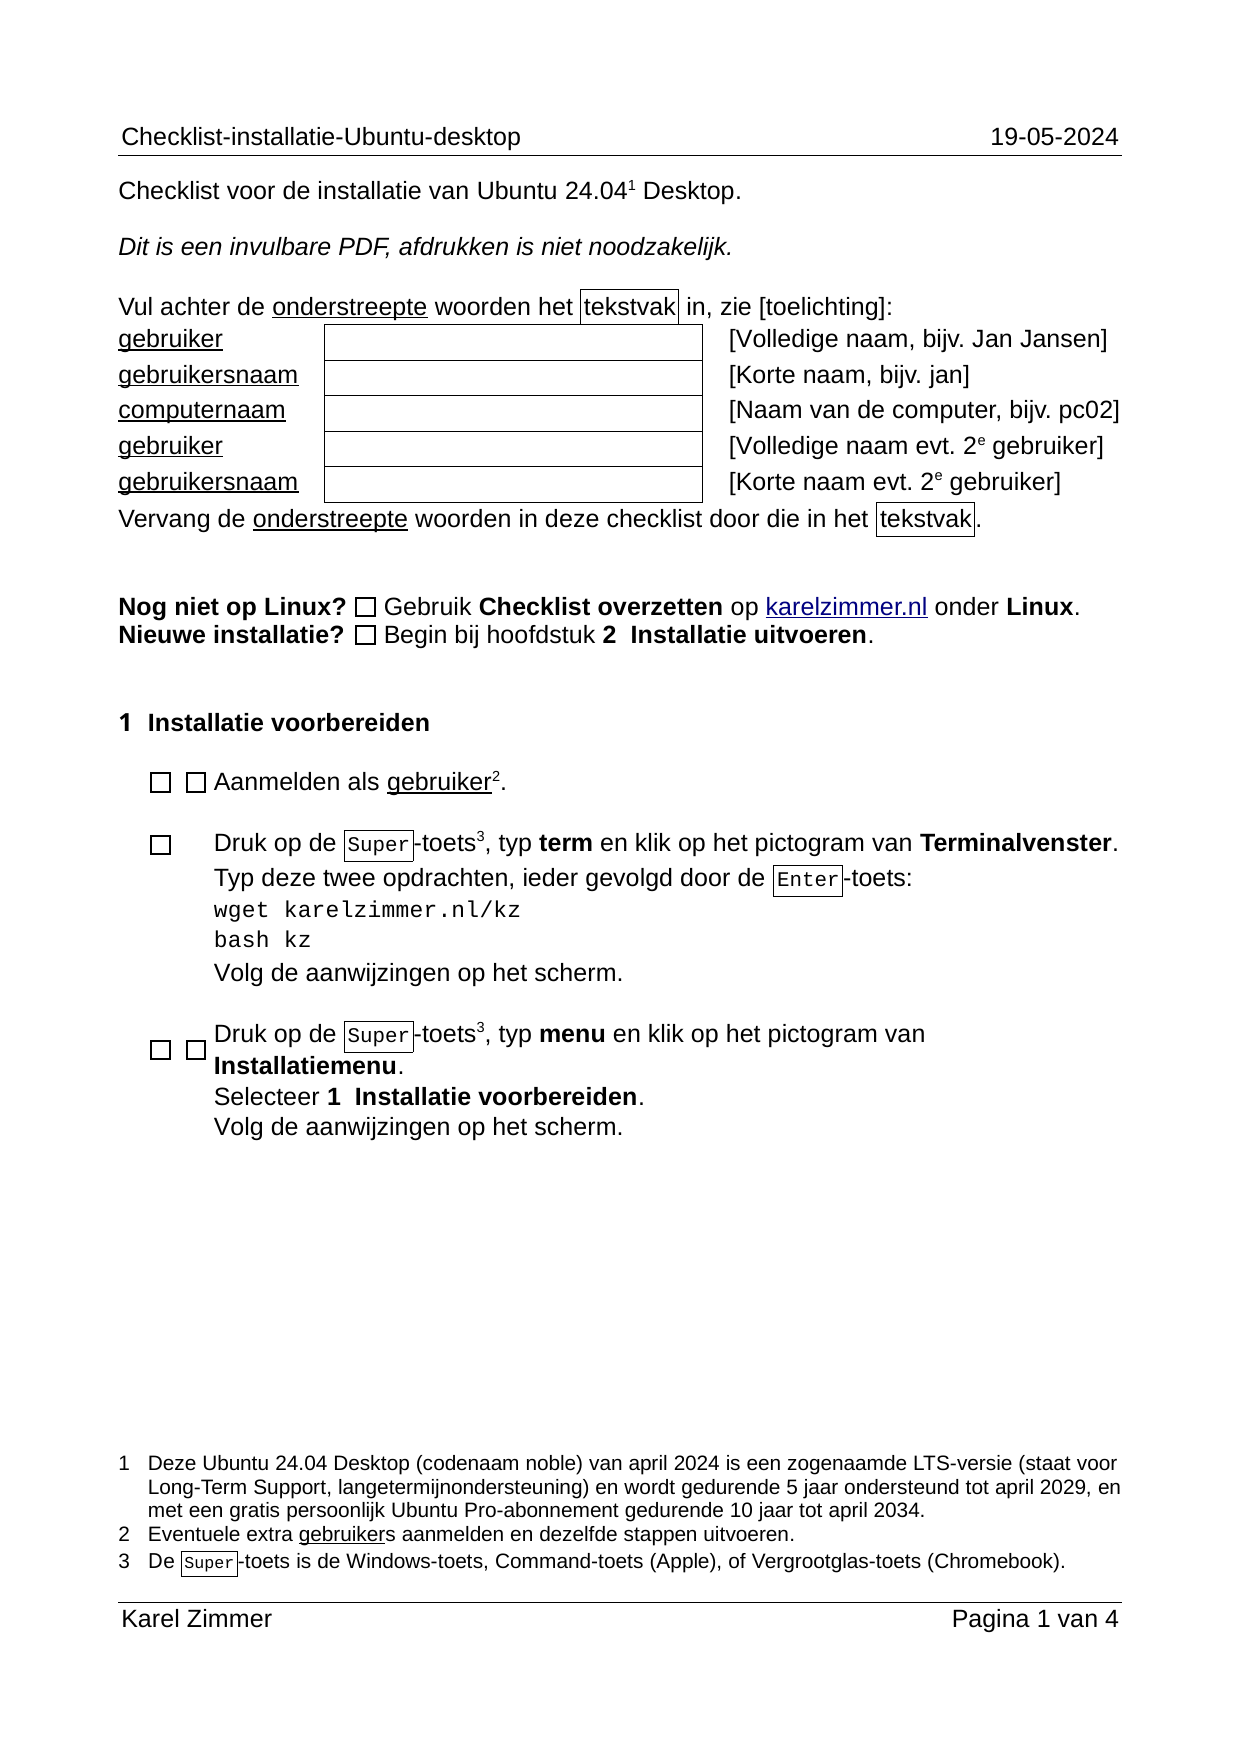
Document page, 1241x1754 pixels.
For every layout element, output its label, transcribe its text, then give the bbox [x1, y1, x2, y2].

table_cell bash kz [213, 928, 1122, 958]
table_cell [142, 897, 177, 928]
table_cell [118, 897, 142, 928]
table_cell [142, 828, 177, 862]
text [Korte naam, bijv. jan] [703, 360, 1122, 395]
table_cell [142, 1019, 177, 1081]
table_cell [177, 958, 213, 988]
text in, zie [toelichting]: [679, 289, 1122, 324]
table_cell [177, 1019, 213, 1081]
table_cell [177, 828, 213, 862]
table_cell Volg de aanwijzingen op het scherm. [213, 958, 1122, 988]
table_cell [118, 1081, 142, 1112]
table_cell [142, 1081, 177, 1112]
text GEBRUIKER [118, 324, 324, 360]
table_cell Typ deze twee opdrachten, ieder gevolgd door de Enter-toets: [213, 863, 1122, 897]
table_cell Druk op de Super-toets, typ term en klik op het pictogram van Terminalvenster. [213, 828, 1122, 862]
table_cell [118, 1112, 142, 1142]
list Installatie voorbereiden [118, 705, 1122, 739]
table_cell [142, 928, 177, 958]
text Nieuwe installatie? Begin bij hoofdstuk 2 Installatie uitvoeren. [118, 621, 1122, 649]
table_cell [177, 988, 213, 1018]
table_header [142, 767, 177, 797]
text Dit is een invulbare PDF, afdrukken is niet noodzakelijk. [118, 233, 1122, 261]
table_cell Druk op de Super-toets3, typ menu en klik op het pictogram van Installatiemenu. [213, 1019, 1122, 1081]
text GEBRUIKERSNaaM [118, 466, 324, 502]
text Checklist voor de installatie van Ubuntu 24.04 Desktop. [118, 177, 1122, 205]
table_cell [142, 988, 177, 1018]
table_header [177, 767, 213, 797]
table_cell [142, 863, 177, 897]
table_cell [177, 897, 213, 928]
table_cell [118, 863, 142, 897]
table_header [118, 767, 142, 797]
table_cell [118, 1019, 142, 1081]
table_cell [177, 1112, 213, 1142]
table_cell [118, 928, 142, 958]
text COMPUTERNAAM [118, 395, 324, 431]
table_cell [177, 928, 213, 958]
text . [975, 502, 1122, 537]
text [Naam van de computer, bijv. pc02] [703, 395, 1122, 431]
table_cell [118, 958, 142, 988]
table_cell [142, 798, 177, 828]
text [Korte naam evt. 2e gebruiker] [703, 466, 1122, 502]
text gebruikersnaam [118, 360, 324, 395]
text Vul achter de ONDERSTREEPTE woorden het [118, 289, 580, 324]
text Nog niet op Linux? Gebruik Checklist overzetten op karelzimmer.nl onder Linux. [118, 593, 1122, 621]
text Vervang de ONDERSTREEPTE woorden in deze checklist door die in het [118, 502, 876, 537]
table_cell [142, 958, 177, 988]
text GEBRUIKER [118, 431, 324, 466]
table_cell [142, 1112, 177, 1142]
text tekstvak [877, 503, 974, 536]
table_cell [118, 988, 142, 1018]
text [Volledige naam, bijv. Jan Jansen] [703, 324, 1122, 360]
table_cell [177, 863, 213, 897]
table_cell [213, 798, 1122, 828]
table_cell Volg de aanwijzingen op het scherm. [213, 1112, 1122, 1142]
table_cell [118, 798, 142, 828]
table_cell [213, 988, 1122, 1018]
table_cell [177, 1081, 213, 1112]
text tekstvak [581, 290, 678, 324]
table_cell [177, 798, 213, 828]
table_cell Selecteer 1 Installatie voorbereiden. [213, 1081, 1122, 1112]
table_header Aanmelden als gebruiker. [213, 767, 1122, 797]
table_cell wget karelzimmer.nl/kz [213, 897, 1122, 928]
text Deze Ubuntu 24.04 Desktop (codenaam noble) van april 2024 is een zogenaamde LTS-versie (staat voor Long-Term Support, langetermijnondersteuning) en wordt gedurende 5 jaar ondersteund tot april 2029, en met een gratis persoonlijk Ubuntu Pro-abonnement gedurende 10 jaar tot april 2034. [118, 1452, 1122, 1522]
table_cell [118, 828, 142, 862]
text [Volledige naam evt. 2e gebruiker] [703, 431, 1122, 466]
